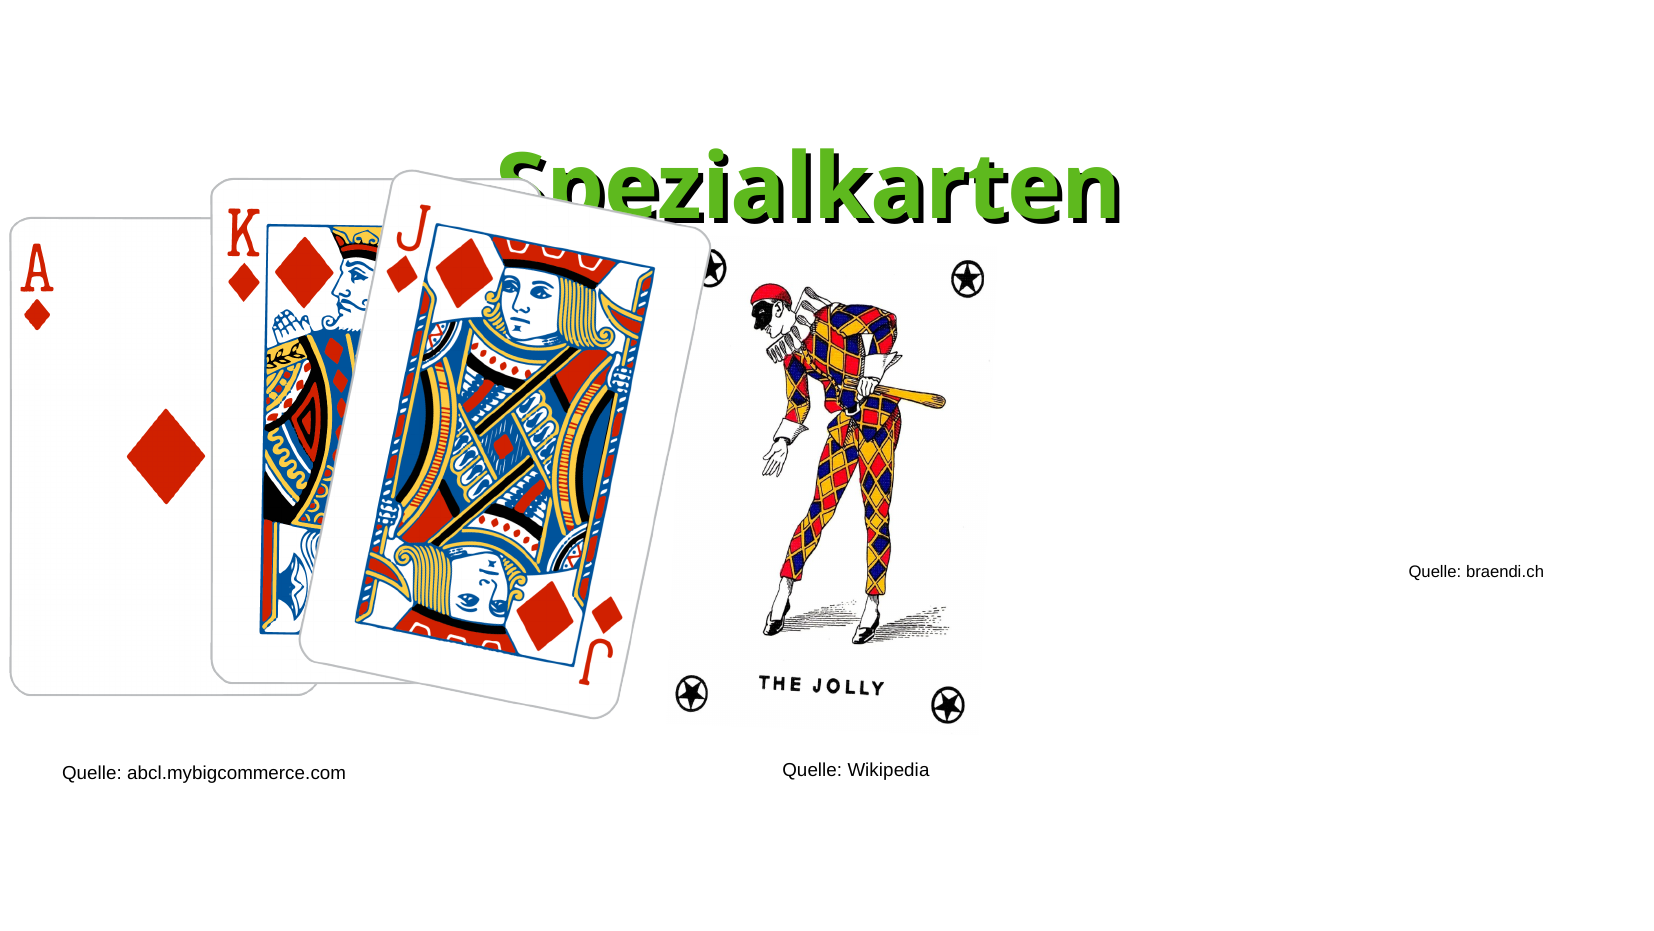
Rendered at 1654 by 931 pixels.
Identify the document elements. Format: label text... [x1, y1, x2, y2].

title Spezialkarten [59, 104, 1559, 260]
text_box Quelle: abcl.mybigcommerce.com [47, 755, 473, 792]
text_box Quelle: Wikipedia [767, 751, 1134, 788]
picture [8, 164, 997, 735]
text_box Quelle: braendi.ch [1393, 555, 1607, 589]
